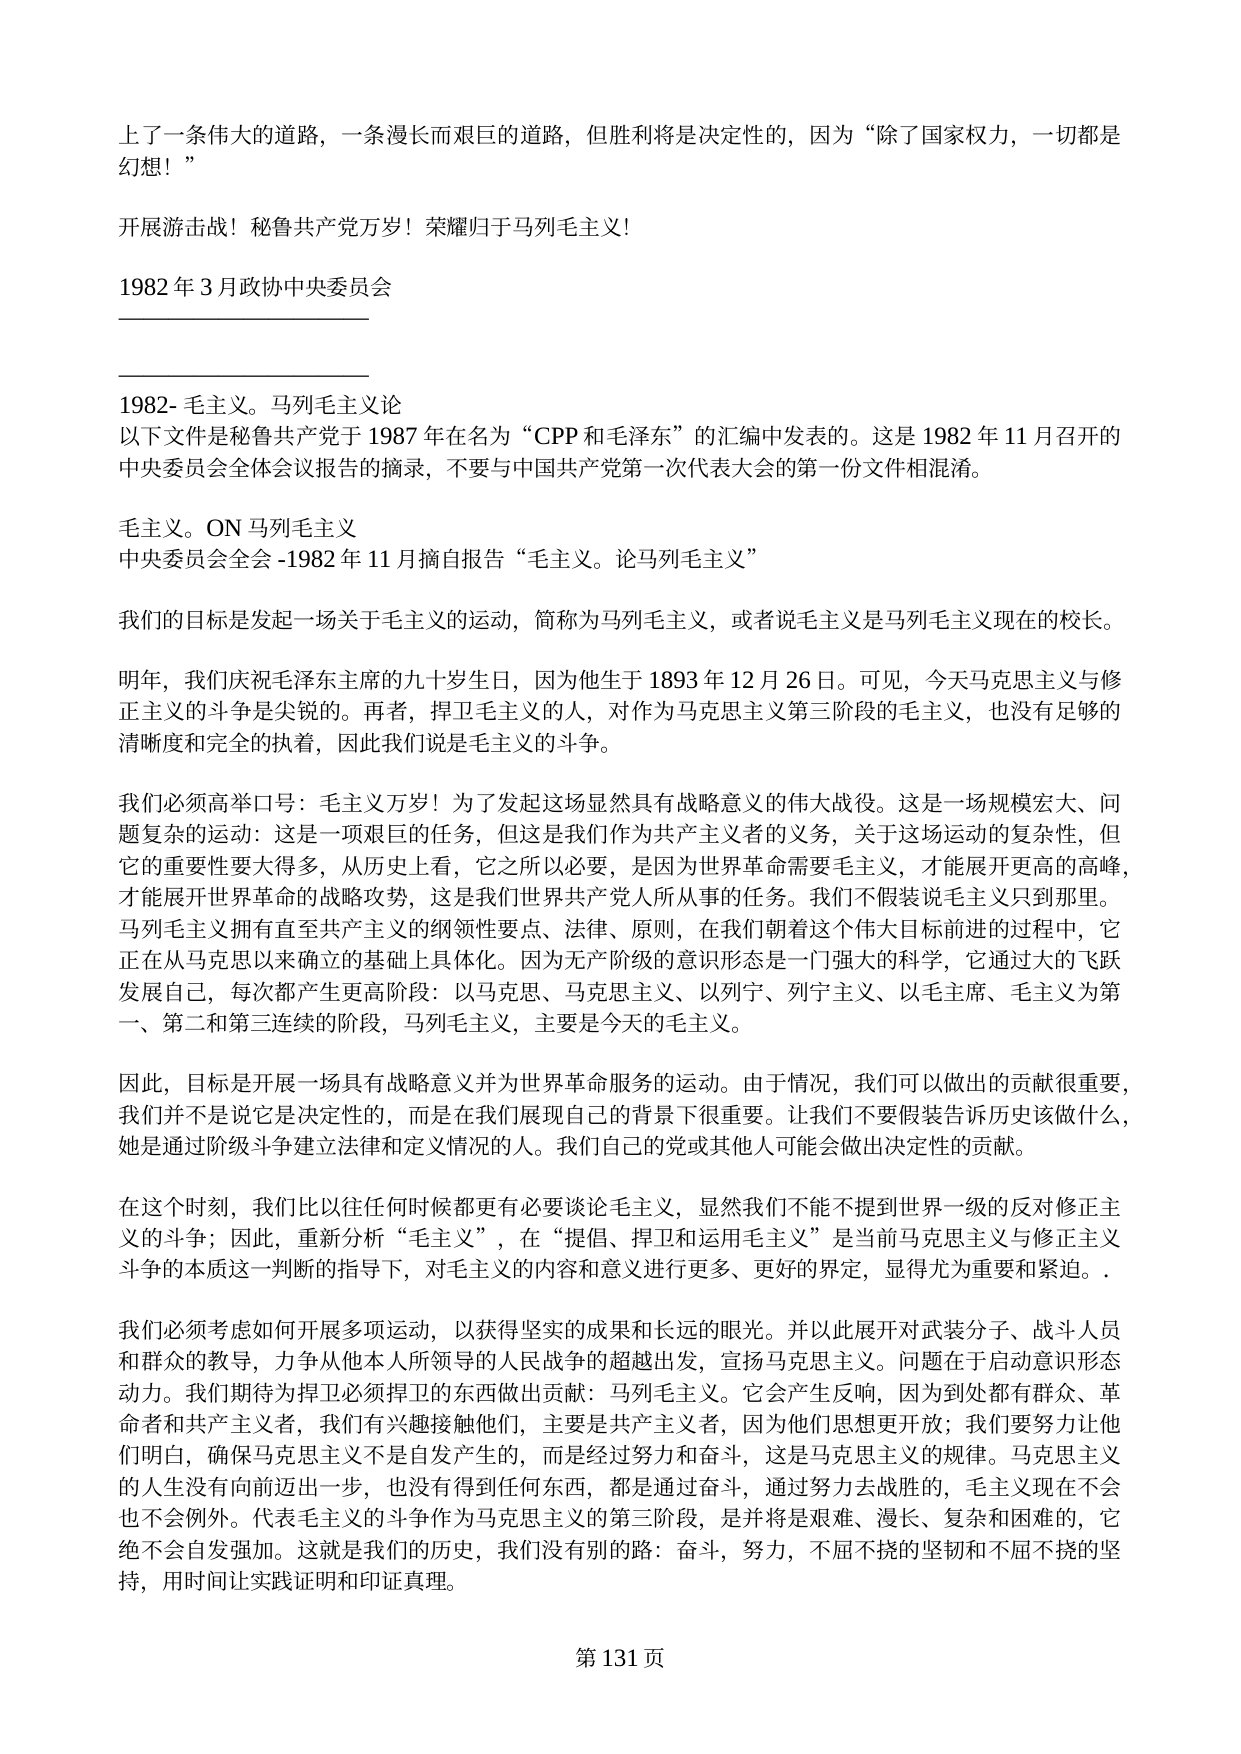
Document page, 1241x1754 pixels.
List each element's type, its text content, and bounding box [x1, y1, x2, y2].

text 1982年3月政协中央委员会 [118, 270, 1122, 302]
text 我们必须考虑如何开展多项运动，以获得坚实的成果和长远的眼光。并以此展开对武装分子、战斗人员和群众的教导，力争从他本人所领导的人民战争的超越出发，宣扬马克思主义。问题在于启动意识形态动力。我们期待为捍卫必须捍卫的东西做出贡献：马列毛主义。它会产生反响，因为到处都有群众、革命者和共产主义者，我们有兴趣接触他们，主要是共产主义者，因为他们思想更开放；我们要努力让他们明白，确保马克思主义不是自发产生的，而是经过努力和奋斗，这是马克思主义的规律。马克思主义的人生没有向前迈出一步，也没有得到任何东西，都是通过奋斗，通过努力去战胜的，毛主义现在不会也不会例外。代表毛主义的斗争作为马克思主义的第三阶段，是并将是艰难、漫长、复杂和困难的，它绝不会自发强加。这就是我们的历史，我们没有别的路：奋斗，努力，不屈不挠的坚韧和不屈不挠的坚持，用时间让实践证明和印证真理。 [118, 1313, 1122, 1596]
text 以下文件是秘鲁共产党于1987年在名为“CPP和毛泽东”的汇编中发表的。这是1982年11月召开的中央委员会全体会议报告的摘录，不要与中国共产党第一次代表大会的第一份文件相混淆。 [118, 419, 1122, 482]
text 明年，我们庆祝毛泽东主席的九十岁生日，因为他生于1893年12月26日。可见，今天马克思主义与修正主义的斗争是尖锐的。再者，捍卫毛主义的人，对作为马克思主义第三阶段的毛主义，也没有足够的清晰度和完全的执着，因此我们说是毛主义的斗争。 [118, 663, 1122, 757]
text 在这个时刻，我们比以往任何时候都更有必要谈论毛主义，显然我们不能不提到世界一级的反对修正主义的斗争；因此，重新分析“毛主义”，在“提倡、捍卫和运用毛主义”是当前马克思主义与修正主义斗争的本质这一判断的指导下，对毛主义的内容和意义进行更多、更好的界定，显得尤为重要和紧迫。. [118, 1190, 1122, 1284]
text 中央委员会全会 -1982年11月摘自报告“毛主义。论马列毛主义” [118, 543, 1122, 574]
text 上了一条伟大的道路，一条漫长而艰巨的道路，但胜利将是决定性的，因为“除了国家权力，一切都是幻想！” [118, 118, 1122, 181]
text 开展游击战！秘鲁共产党万岁！荣耀归于马列毛主义！ [118, 210, 1122, 242]
text 毛主义。ON马列毛主义 [118, 511, 1122, 543]
text —————————— [118, 359, 1122, 388]
text 1982- 毛主义。马列毛主义论 [118, 388, 1122, 419]
text 我们的目标是发起一场关于毛主义的运动，简称为马列毛主义，或者说毛主义是马列毛主义现在的校长。 [118, 603, 1122, 634]
text —————————— [118, 302, 1122, 331]
text 因此，目标是开展一场具有战略意义并为世界革命服务的运动。由于情况，我们可以做出的贡献很重要，我们并不是说它是决定性的，而是在我们展现自己的背景下很重要。让我们不要假装告诉历史该做什么，她是通过阶级斗争建立法律和定义情况的人。我们自己的党或其他人可能会做出决定性的贡献。 [118, 1067, 1122, 1161]
text 我们必须高举口号：毛主义万岁！为了发起这场显然具有战略意义的伟大战役。这是一场规模宏大、问题复杂的运动：这是一项艰巨的任务，但这是我们作为共产主义者的义务，关于这场运动的复杂性，但它的重要性要大得多，从历史上看，它之所以必要，是因为世界革命需要毛主义，才能展开更高的高峰，才能展开世界革命的战略攻势，这是我们世界共产党人所从事的任务。我们不假装说毛主义只到那里。马列毛主义拥有直至共产主义的纲领性要点、法律、原则，在我们朝着这个伟大目标前进的过程中，它正在从马克思以来确立的基础上具体化。因为无产阶级的意识形态是一门强大的科学，它通过大的飞跃发展自己，每次都产生更高阶段：以马克思、马克思主义、以列宁、列宁主义、以毛主席、毛主义为第一、第二和第三连续的阶段，马列毛主义，主要是今天的毛主义。 [118, 786, 1122, 1038]
